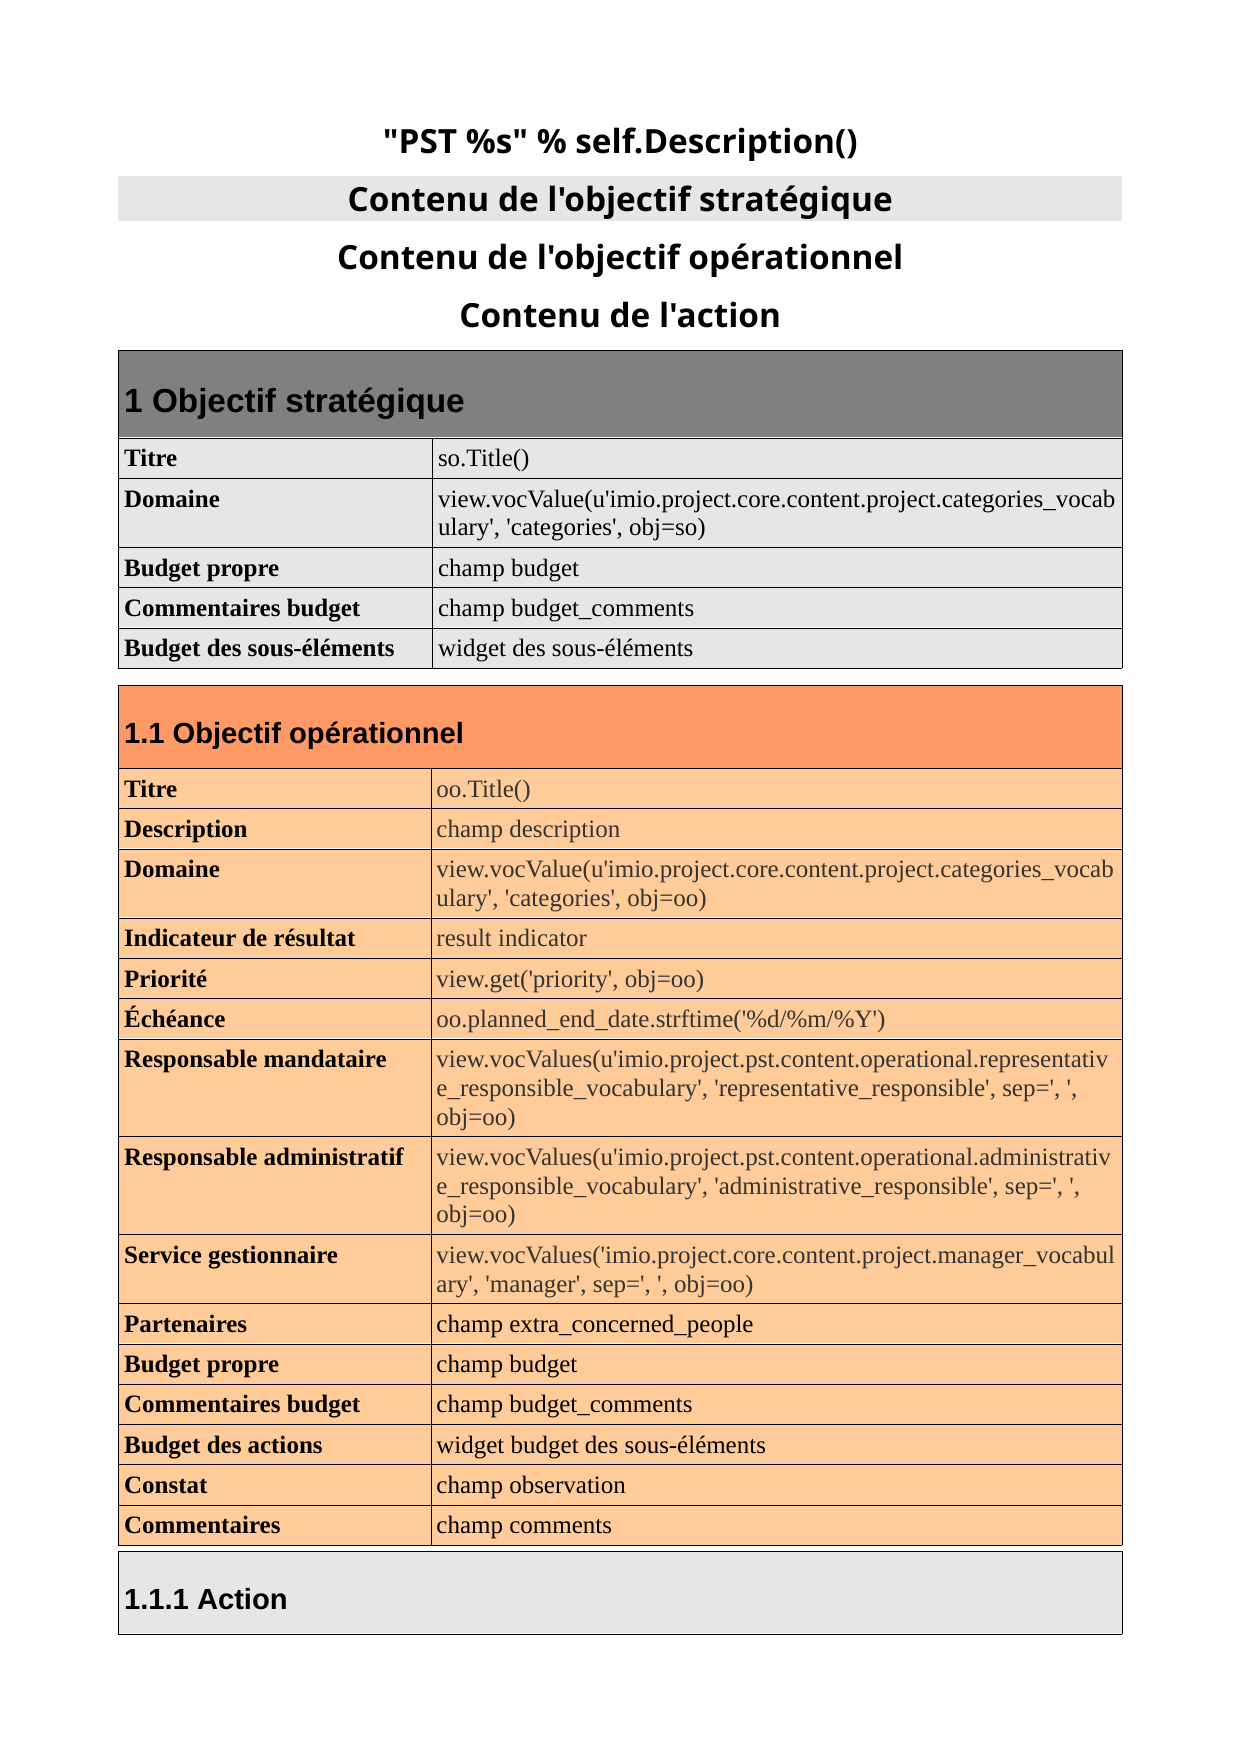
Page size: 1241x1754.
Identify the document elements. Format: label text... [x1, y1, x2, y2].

table_cell Indicateur de résultat [119, 919, 431, 958]
text Contenu de l'objectif opérationnel [118, 234, 1122, 279]
table_cell view.vocValues('imio.project.core.content.project.manager_vocabulary', 'manager', sep=', ', obj=oo) [432, 1235, 1122, 1303]
table_cell Description [119, 809, 431, 848]
table_cell champ budget [432, 1345, 1122, 1384]
table_cell view.get('priority', obj=oo) [432, 959, 1122, 998]
table_cell champ observation [432, 1465, 1122, 1505]
table_cell champ budget [433, 548, 1122, 587]
table_cell view.vocValue(u'imio.project.core.content.project.categories_vocabulary', 'categories', obj=so) [433, 479, 1122, 547]
table_cell Titre [119, 769, 431, 808]
text Contenu de l'action [118, 292, 1122, 337]
table_cell oo.planned_end_date.strftime('%d/%m/%Y') [432, 999, 1122, 1038]
table_cell Partenaires [119, 1304, 431, 1343]
table_cell Budget des sous-éléments [119, 629, 432, 668]
table_cell Budget propre [119, 548, 432, 587]
table_cell champ comments [432, 1506, 1122, 1545]
table_cell Constat [119, 1465, 431, 1505]
table_cell widget des sous-éléments [433, 629, 1122, 668]
table_cell Commentaires budget [119, 1385, 431, 1424]
table_cell Domaine [119, 850, 431, 917]
text Contenu de l'objectif stratégique [118, 176, 1122, 221]
table_cell Priorité [119, 959, 431, 998]
table_cell champ budget_comments [433, 588, 1122, 627]
table_cell Responsable administratif [119, 1137, 431, 1234]
table_cell Responsable mandataire [119, 1040, 431, 1136]
table_cell Commentaires [119, 1506, 431, 1545]
table_cell oo.Title() [432, 769, 1122, 808]
table_cell Budget des actions [119, 1425, 431, 1464]
table_cell view.vocValues(u'imio.project.pst.content.operational.representative_responsible_vocabulary', 'representative_responsible', sep=', ', obj=oo) [432, 1040, 1122, 1136]
table_cell champ budget_comments [432, 1385, 1122, 1424]
table_cell champ description [432, 809, 1122, 848]
table_cell Budget propre [119, 1345, 431, 1384]
table_header Action [119, 1552, 1122, 1633]
table_header Objectif opérationnel [119, 686, 1122, 768]
table_cell Service gestionnaire [119, 1235, 431, 1303]
table_cell Commentaires budget [119, 588, 432, 627]
text "PST %s" % self.Description() [118, 118, 1122, 163]
table_cell Titre [119, 439, 432, 478]
table_header Objectif stratégique [119, 351, 1122, 437]
table_cell Échéance [119, 999, 431, 1038]
table_cell view.vocValue(u'imio.project.core.content.project.categories_vocabulary', 'categories', obj=oo) [432, 850, 1122, 917]
table_cell Domaine [119, 479, 432, 547]
table_cell view.vocValues(u'imio.project.pst.content.operational.administrative_responsible_vocabulary', 'administrative_responsible', sep=', ', obj=oo) [432, 1137, 1122, 1234]
table_cell champ extra_concerned_people [432, 1304, 1122, 1343]
table_cell so.Title() [433, 439, 1122, 478]
table_cell widget budget des sous-éléments [432, 1425, 1122, 1464]
table_cell result indicator [432, 919, 1122, 958]
